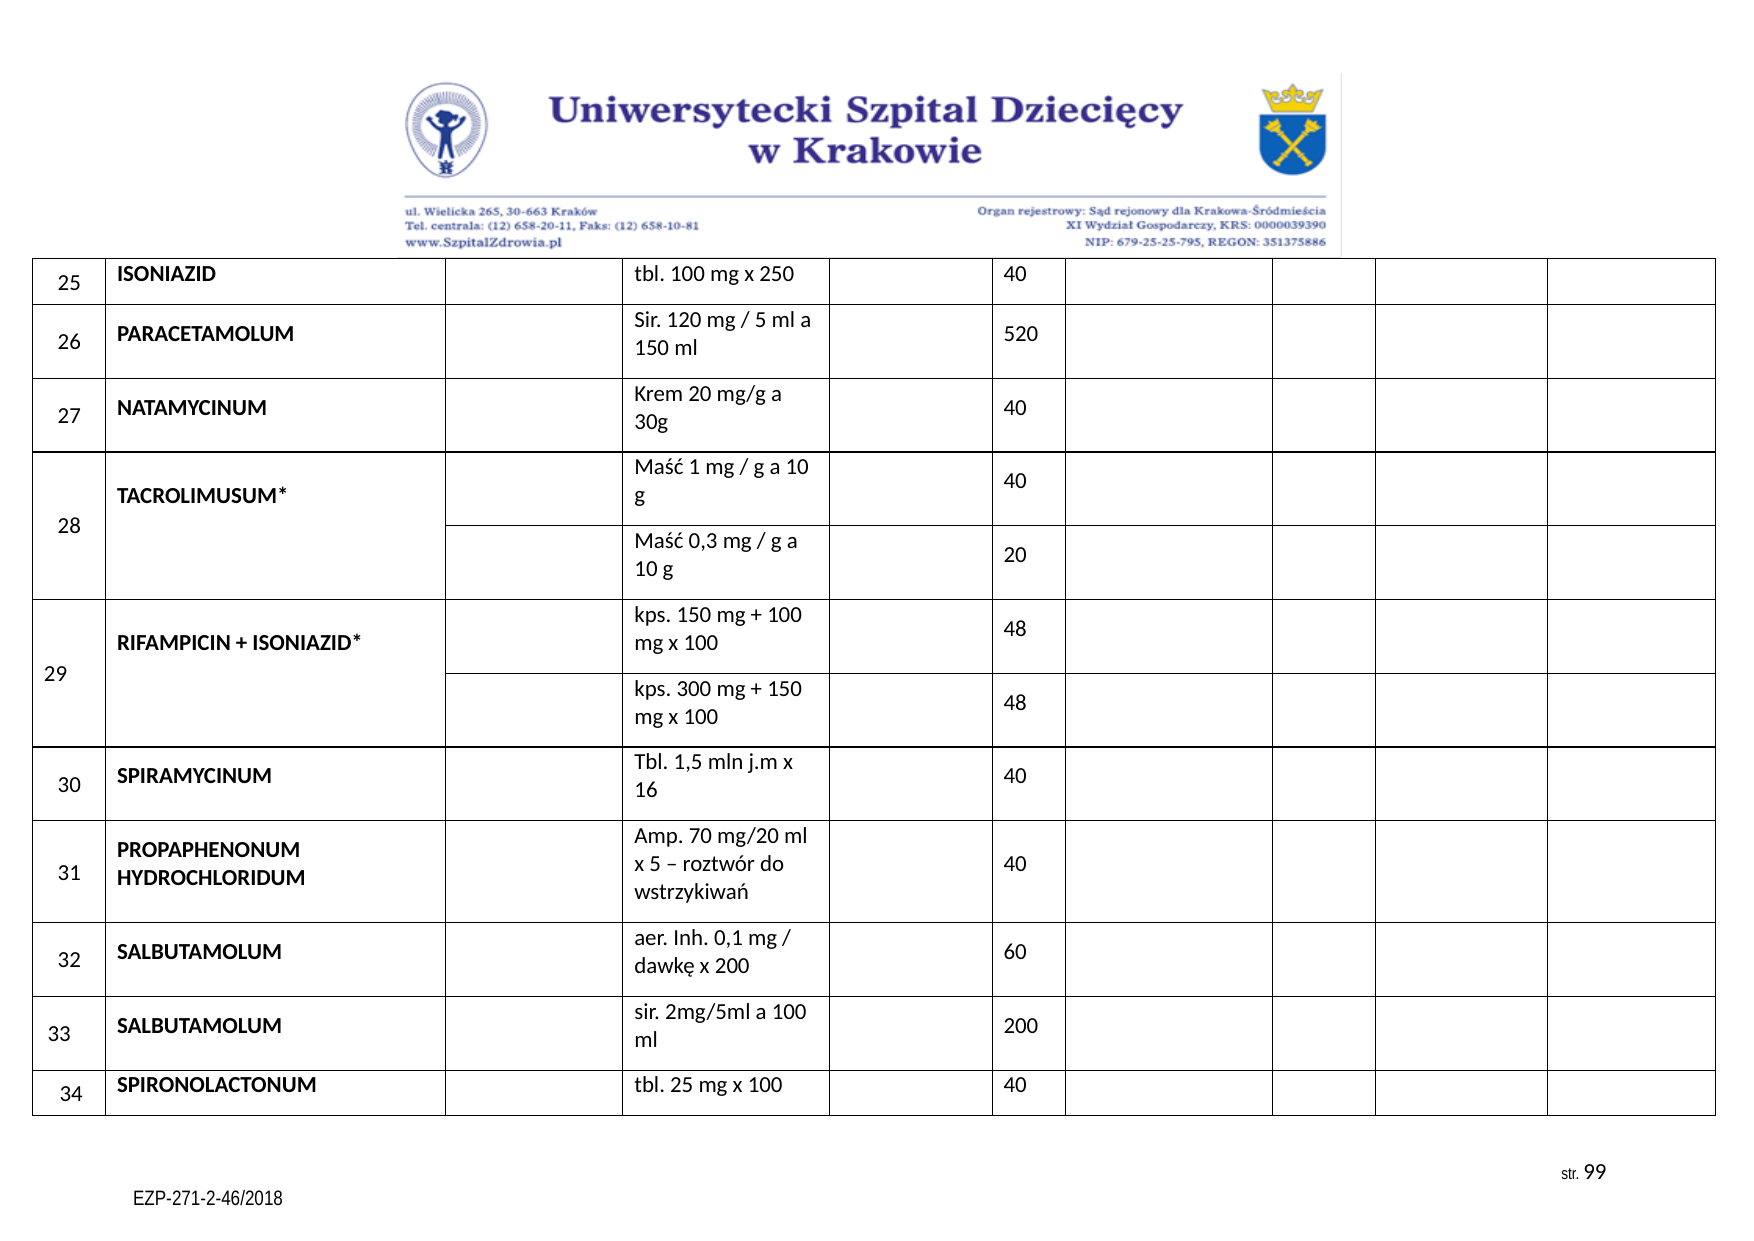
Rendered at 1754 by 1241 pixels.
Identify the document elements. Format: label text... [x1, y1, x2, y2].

table_cell [1066, 748, 1272, 820]
table_cell 20 [993, 526, 1065, 599]
table_cell 48 [993, 674, 1065, 746]
table_cell [830, 379, 992, 451]
table_cell Tbl. 1,5 mln j.m x 16 [623, 748, 829, 820]
table_cell 40 [993, 259, 1065, 304]
table_cell 40 [993, 453, 1065, 525]
table_cell PROPAPHENONUM HYDROCHLORIDUM [106, 821, 445, 922]
table_cell [1376, 453, 1547, 525]
table_cell [446, 997, 622, 1069]
table_cell [830, 453, 992, 525]
table_cell NATAMYCINUM [106, 379, 445, 451]
table_cell TACROLIMUSUM* [106, 453, 445, 599]
table_cell [1273, 526, 1375, 599]
table_cell [446, 453, 622, 525]
table_cell [1066, 1071, 1272, 1115]
table_cell [446, 748, 622, 820]
table_cell [1273, 923, 1375, 996]
table_cell 32 [33, 923, 105, 996]
table_cell SALBUTAMOLUM [106, 923, 445, 996]
table_cell 34 [33, 1071, 105, 1115]
table_cell [1376, 379, 1547, 451]
table_cell [1273, 1071, 1375, 1115]
table_cell PARACETAMOLUM [106, 305, 445, 378]
table_cell [446, 305, 622, 378]
table_cell [1066, 997, 1272, 1069]
table_cell 40 [993, 748, 1065, 820]
table_cell [830, 305, 992, 378]
table_cell [1548, 305, 1715, 378]
table_cell [1376, 259, 1547, 304]
table_cell [1376, 1071, 1547, 1115]
table_cell 48 [993, 600, 1065, 673]
table_cell [1273, 821, 1375, 922]
table_cell tbl. 25 mg x 100 [623, 1071, 829, 1115]
table_cell 200 [993, 997, 1065, 1069]
table_cell Sir. 120 mg / 5 ml a 150 ml [623, 305, 829, 378]
table_cell [1548, 379, 1715, 451]
table_cell kps. 300 mg + 150 mg x 100 [623, 674, 829, 746]
table_cell [830, 259, 992, 304]
table_cell Amp. 70 mg/20 ml x 5 – roztwór do wstrzykiwań [623, 821, 829, 922]
table_cell [830, 997, 992, 1069]
table_cell [1273, 748, 1375, 820]
table_cell [1548, 748, 1715, 820]
table_cell [1066, 259, 1272, 304]
table_cell [1066, 674, 1272, 746]
table_cell 27 [33, 379, 105, 451]
table_cell [1066, 453, 1272, 525]
table_cell sir. 2mg/5ml a 100 ml [623, 997, 829, 1069]
table_cell [1548, 453, 1715, 525]
table_cell [446, 379, 622, 451]
table_cell [1376, 997, 1547, 1069]
table_cell [1376, 821, 1547, 922]
table_cell [1066, 821, 1272, 922]
table_cell [830, 923, 992, 996]
table_cell [1273, 259, 1375, 304]
table_cell Maść 1 mg / g a 10 g [623, 453, 829, 525]
table_cell [1066, 526, 1272, 599]
table_cell [830, 821, 992, 922]
table_cell Maść 0,3 mg / g a 10 g [623, 526, 829, 599]
table_cell [830, 674, 992, 746]
table_cell [830, 600, 992, 673]
table_cell [1376, 748, 1547, 820]
table_cell [1548, 923, 1715, 996]
table_cell [830, 526, 992, 599]
table_cell SPIRONOLACTONUM [106, 1071, 445, 1115]
table_cell [1376, 600, 1547, 673]
table_cell 30 [33, 748, 105, 820]
table_cell ISONIAZID [106, 259, 445, 304]
table_cell [1548, 1071, 1715, 1115]
table_cell [1066, 600, 1272, 673]
table_cell [446, 526, 622, 599]
table_cell [1273, 379, 1375, 451]
table_cell [446, 923, 622, 996]
table_cell [446, 1071, 622, 1115]
table_cell [1376, 526, 1547, 599]
table_cell [1548, 674, 1715, 746]
table_cell [830, 1071, 992, 1115]
table_cell [446, 674, 622, 746]
table_cell [1273, 305, 1375, 378]
table_cell [446, 821, 622, 922]
table_cell [446, 259, 622, 304]
table_cell RIFAMPICIN + ISONIAZID* [106, 600, 445, 746]
table_cell tbl. 100 mg x 250 [623, 259, 829, 304]
table_cell 31 [33, 821, 105, 922]
table_cell 29 [33, 600, 105, 746]
table_cell [1273, 997, 1375, 1069]
table_cell [1066, 305, 1272, 378]
table_cell 520 [993, 305, 1065, 378]
table_cell [1548, 997, 1715, 1069]
table_cell [1548, 821, 1715, 922]
table_cell [1273, 600, 1375, 673]
table_cell 60 [993, 923, 1065, 996]
table_cell aer. Inh. 0,1 mg / dawkę x 200 [623, 923, 829, 996]
table_cell [1376, 674, 1547, 746]
table_cell [1548, 600, 1715, 673]
table_cell SPIRAMYCINUM [106, 748, 445, 820]
table_cell [1066, 923, 1272, 996]
table_cell [1548, 259, 1715, 304]
table_cell [1376, 923, 1547, 996]
table_cell 40 [993, 379, 1065, 451]
table_cell [830, 748, 992, 820]
table_cell Krem 20 mg/g a 30g [623, 379, 829, 451]
table_cell [1273, 453, 1375, 525]
table_cell SALBUTAMOLUM [106, 997, 445, 1069]
table_cell 40 [993, 821, 1065, 922]
table_cell 25 [33, 259, 105, 304]
table_cell [1376, 305, 1547, 378]
table_cell [1066, 379, 1272, 451]
table_cell 26 [33, 305, 105, 378]
table_cell [1273, 674, 1375, 746]
table_cell [1548, 526, 1715, 599]
table_cell 33 [33, 997, 105, 1069]
table_cell kps. 150 mg + 100 mg x 100 [623, 600, 829, 673]
table_cell [446, 600, 622, 673]
table_cell 28 [33, 453, 105, 599]
table_cell 40 [993, 1071, 1065, 1115]
